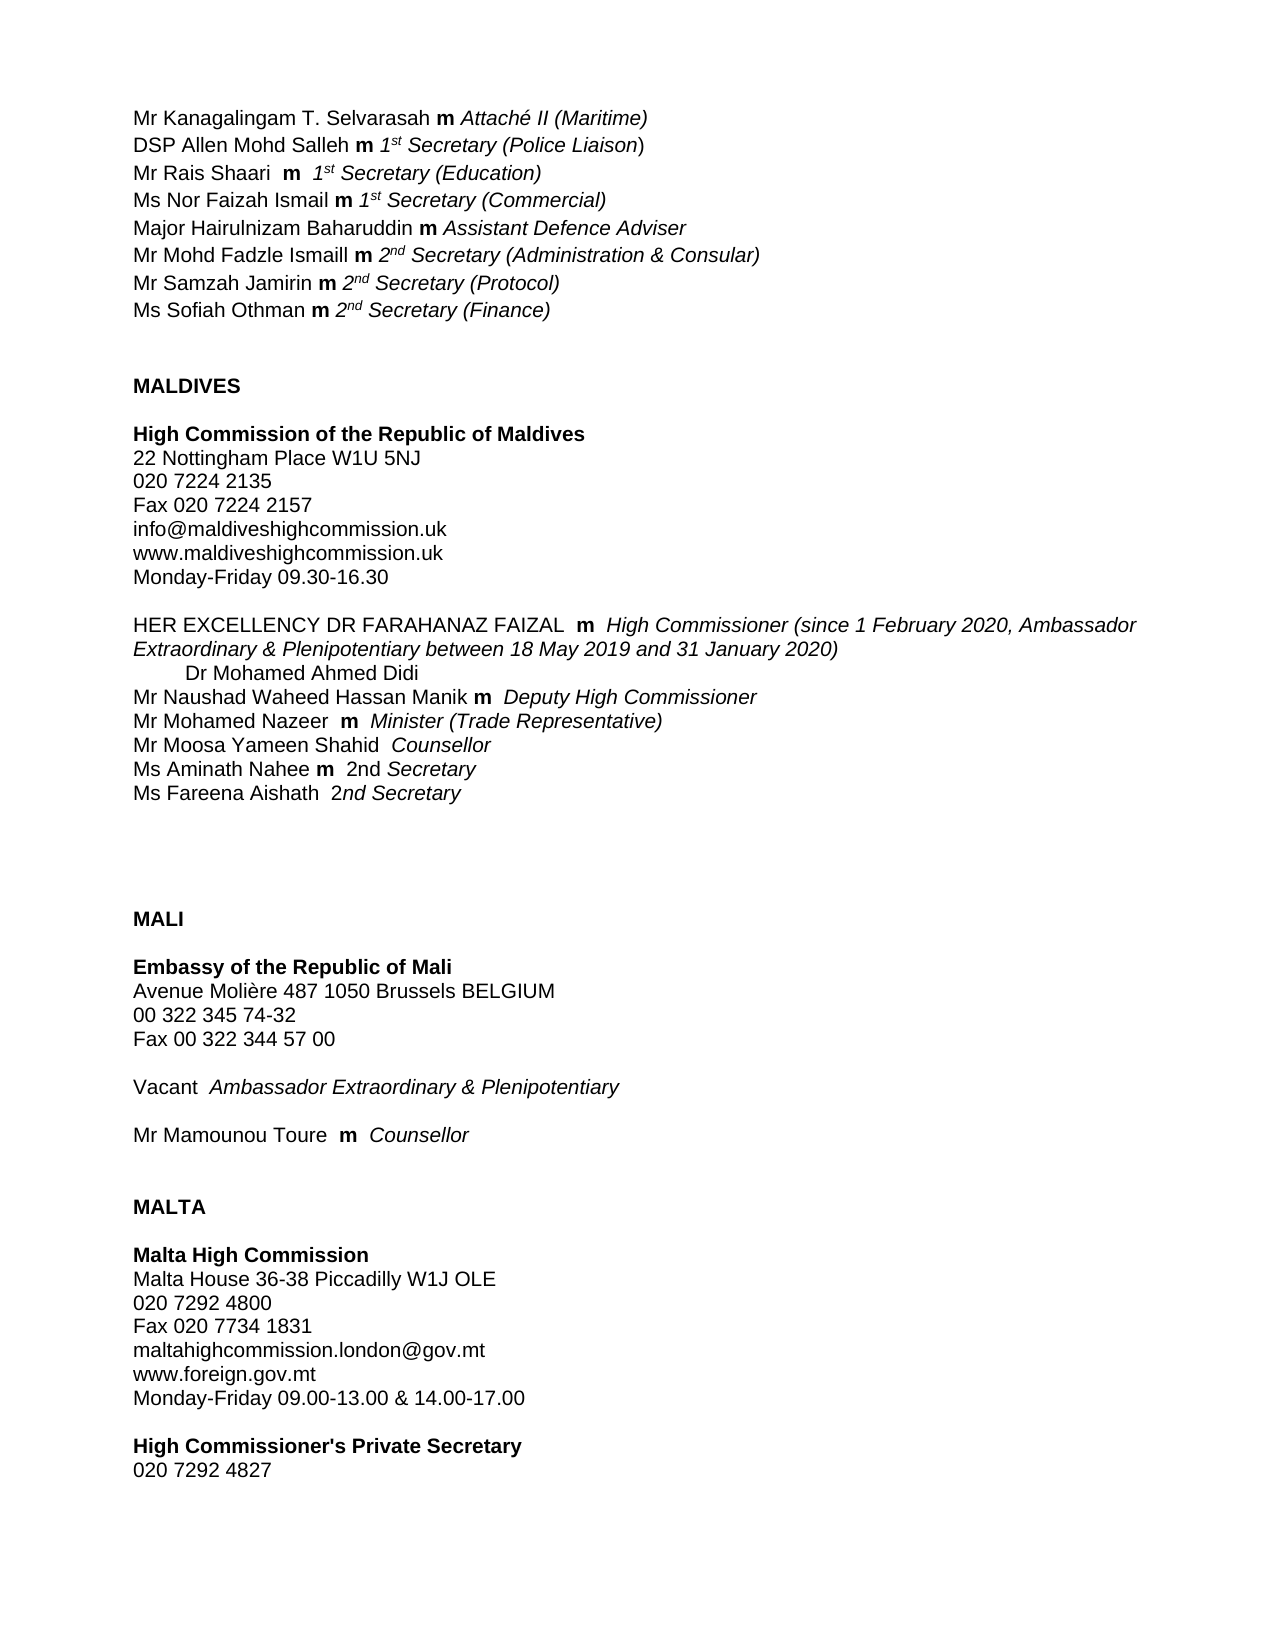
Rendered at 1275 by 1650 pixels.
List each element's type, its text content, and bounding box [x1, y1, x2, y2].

text MALI [133, 907, 1181, 931]
text Malta High Commission [133, 1242, 1181, 1266]
text Vacant Ambassador Extraordinary & Plenipotentiary [133, 1075, 1181, 1099]
text Fax 020 7734 1831 [133, 1314, 1181, 1338]
text Ms Nor Faizah Ismail m 1st Secretary (Commercial) [133, 188, 1181, 212]
text 020 7224 2135 [133, 469, 1181, 493]
text www.maldiveshighcommission.uk [133, 541, 1181, 565]
text Fax 00 322 344 57 00 [133, 1027, 1181, 1051]
text Mr Rais Shaari m 1st Secretary (Education) [133, 161, 1181, 184]
text Fax 020 7224 2157 [133, 493, 1181, 517]
text Ms Sofiah Othman m 2nd Secretary (Finance) [133, 298, 1181, 322]
text Monday-Friday 09.30-16.30 [133, 565, 1181, 589]
text 020 7292 4800 [133, 1290, 1181, 1314]
text Embassy of the Republic of Mali [133, 955, 1181, 979]
text maltahighcommission.london@gov.mt [133, 1338, 1181, 1362]
text Mr Moosa Yameen Shahid Counsellor [133, 733, 1181, 757]
text 22 Nottingham Place W1U 5NJ [133, 445, 1181, 469]
text Mr Kanagalingam T. Selvarasah m Attaché II (Maritime) [133, 106, 1181, 129]
text Avenue Molière 487 1050 Brussels BELGIUM [133, 979, 1181, 1003]
text info@maldiveshighcommission.uk [133, 517, 1181, 541]
text Mr Mohd Fadzle Ismaill m 2nd Secretary (Administration & Consular) [133, 243, 1181, 267]
text Mr Mohamed Nazeer m Minister (Trade Representative) [133, 709, 1181, 733]
text Mr Naushad Waheed Hassan Manik m Deputy High Commissioner [133, 685, 1181, 709]
text www.foreign.gov.mt [133, 1362, 1181, 1386]
text Major Hairulnizam Baharuddin m Assistant Defence Adviser [133, 216, 1181, 239]
text Mr Mamounou Toure m Counsellor [133, 1123, 1181, 1147]
text DSP Allen Mohd Salleh m 1st Secretary (Police Liaison) [133, 133, 1181, 157]
text 020 7292 4827 [133, 1458, 1181, 1482]
text MALDIVES [133, 373, 1181, 397]
text Mr Samzah Jamirin m 2nd Secretary (Protocol) [133, 271, 1181, 294]
text Malta House 36-38 Piccadilly W1J OLE [133, 1266, 1181, 1290]
text Ms Fareena Aishath 2nd Secretary [133, 781, 1181, 805]
subtitle High Commission of the Republic of Maldives [133, 421, 1181, 445]
text MALTA [133, 1194, 1181, 1218]
text HER EXCELLENCY DR FARAHANAZ FAIZAL m High Commissioner (since 1 February 2020, Ambassador Extraordinary & Plenipotentiary between 18 May 2019 and 31 January 2020) [133, 613, 1181, 661]
text 00 322 345 74-32 [133, 1003, 1181, 1027]
text Monday-Friday 09.00-13.00 & 14.00-17.00 [133, 1386, 1181, 1410]
text High Commissioner's Private Secretary [133, 1434, 1181, 1458]
text Ms Aminath Nahee m 2nd Secretary [133, 757, 1181, 781]
text Dr Mohamed Ahmed Didi [133, 661, 1181, 685]
